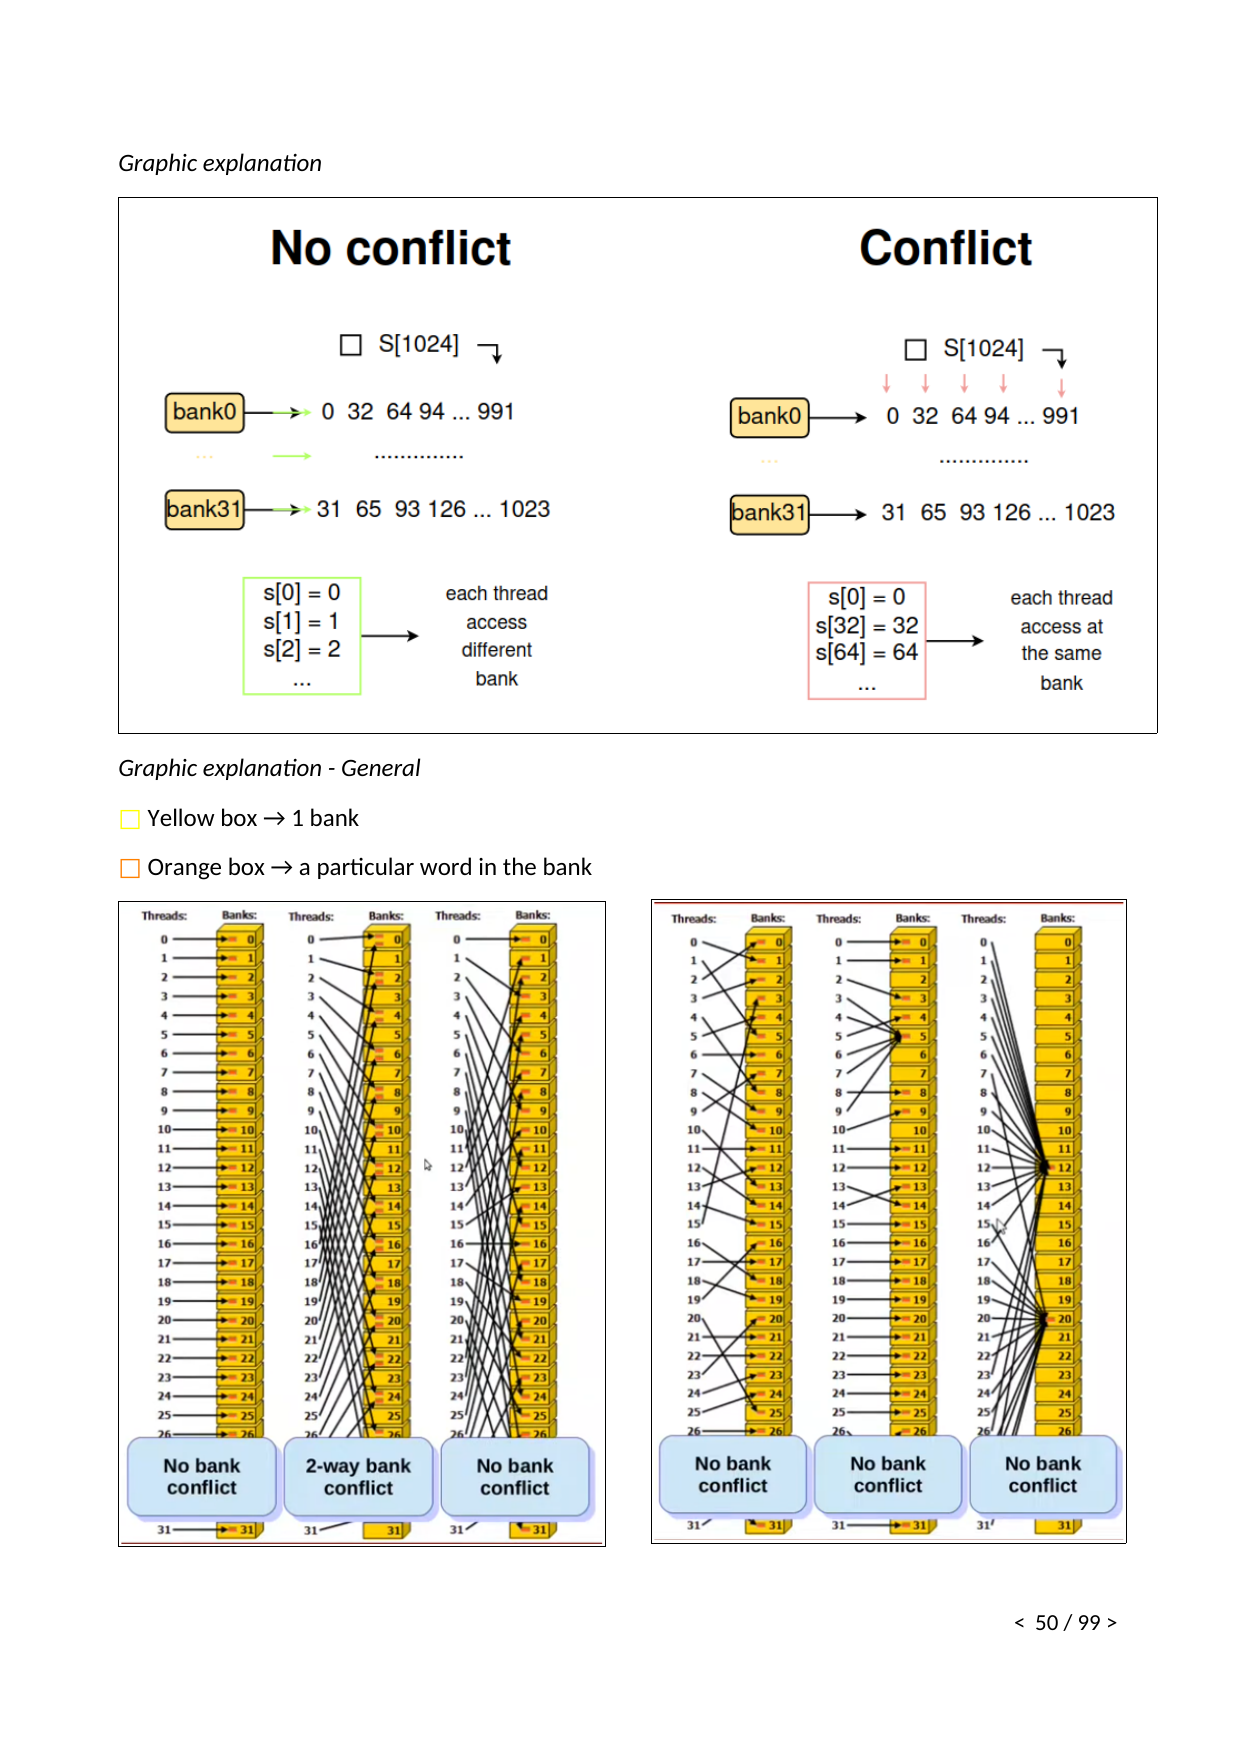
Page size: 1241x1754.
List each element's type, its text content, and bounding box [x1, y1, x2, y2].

text □ Orange box → a particular word in the bank [118, 851, 1122, 882]
picture [121, 200, 1154, 731]
picture [654, 902, 1124, 1540]
text Graphic explanation - General [118, 752, 1122, 783]
picture [121, 904, 603, 1544]
text □ Yellow box → 1 bank [118, 802, 1122, 832]
text Graphic explanation [118, 148, 1122, 178]
